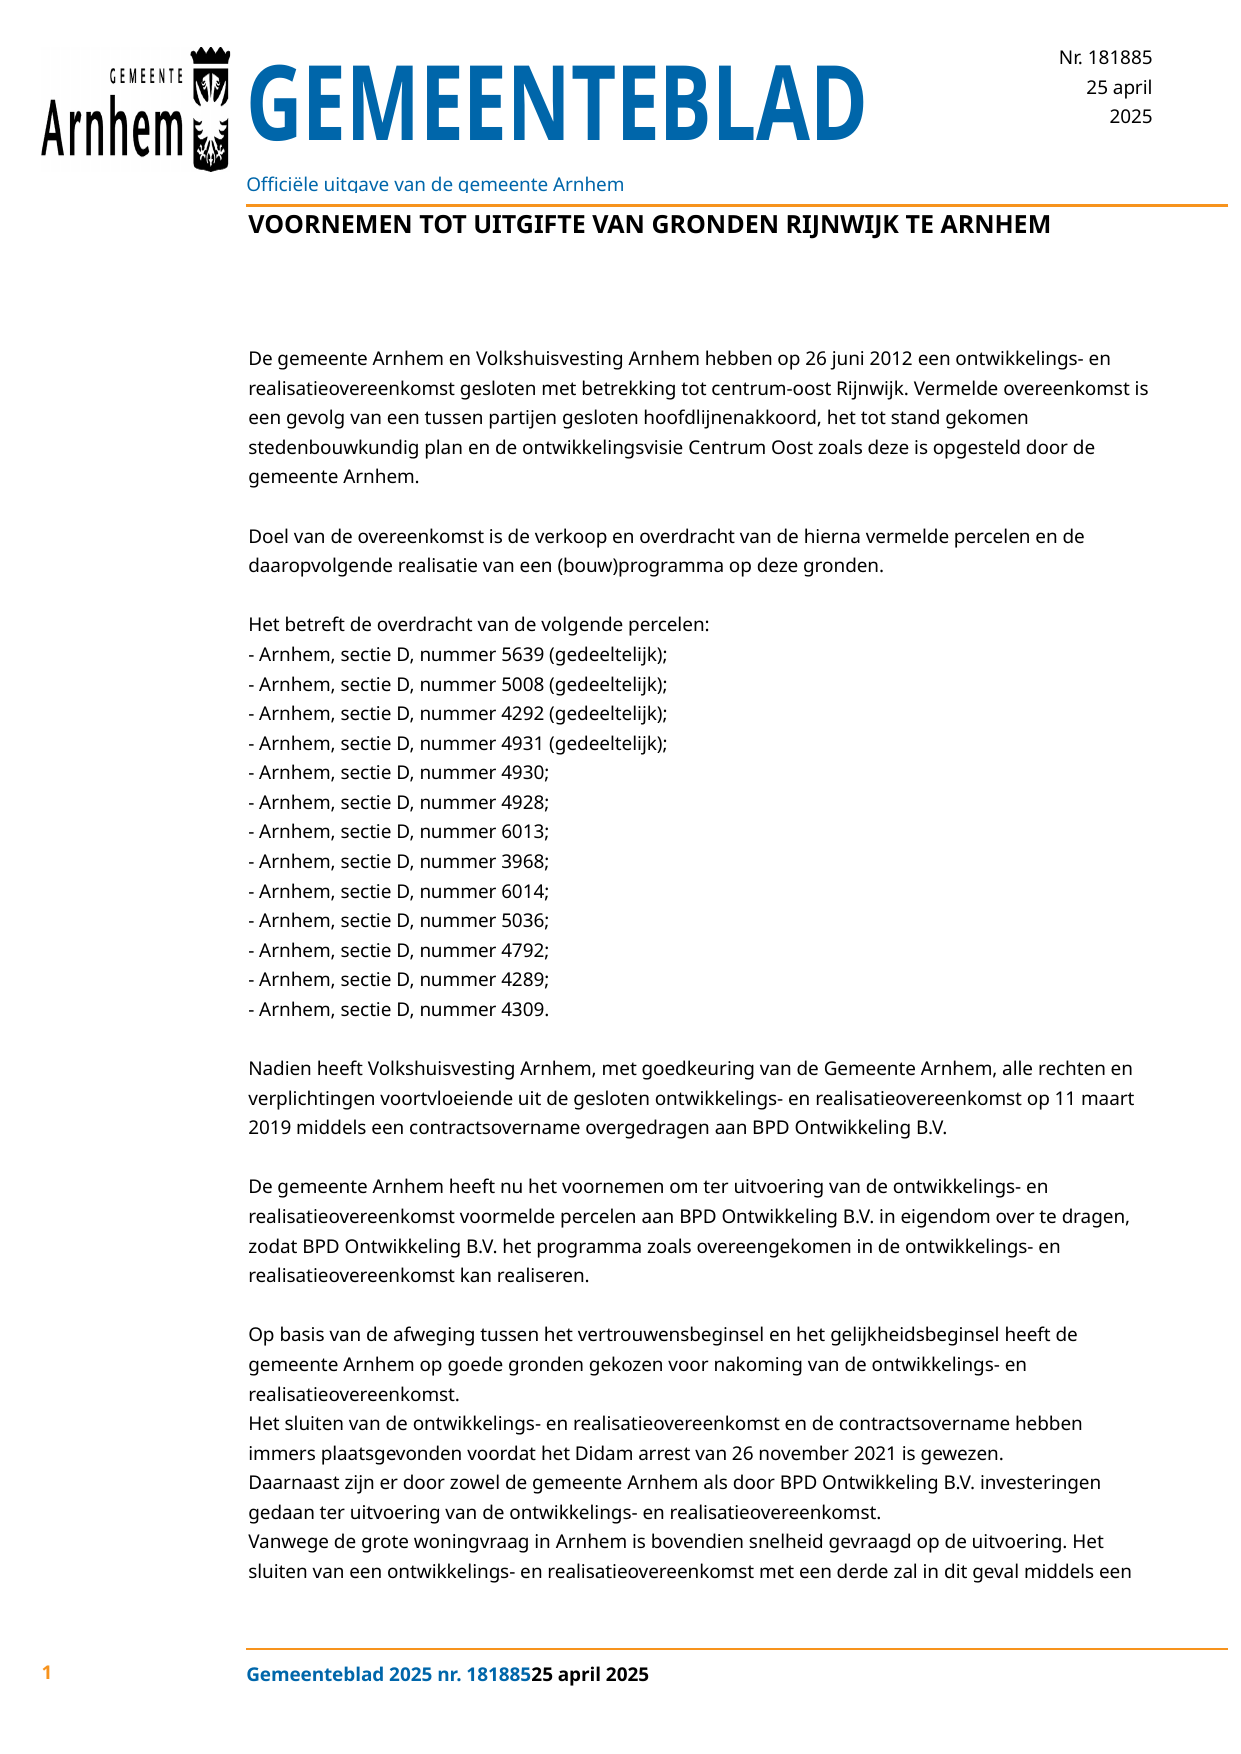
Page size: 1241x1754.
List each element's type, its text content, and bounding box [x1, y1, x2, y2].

text De gemeente Arnhem en Volkshuisvesting Arnhem hebben op 26 juni 2012 een ontwikkelings- en realisatieovereenkomst gesloten met betrekking tot centrum-oost Rijnwijk. Vermelde overeenkomst is een gevolg van een tussen partijen gesloten hoofdlijnenakkoord, het tot stand gekomen stedenbouwkundig plan en de ontwikkelingsvisie Centrum Oost zoals deze is opgesteld door de gemeente Arnhem. [248, 345, 1152, 489]
text - Arnhem, sectie D, nummer 4292 (gedeeltelijk); [248, 700, 1152, 726]
text Op basis van de afweging tussen het vertrouwensbeginsel en het gelijkheidsbeginsel heeft de gemeente Arnhem op goede gronden gekozen voor nakoming van de ontwikkelings- en realisatieovereenkomst. [248, 1322, 1152, 1406]
text - Arnhem, sectie D, nummer 4289; [248, 967, 1152, 992]
text - Arnhem, sectie D, nummer 5008 (gedeeltelijk); [248, 671, 1152, 696]
text - Arnhem, sectie D, nummer 4309. [248, 996, 1152, 1022]
text - Arnhem, sectie D, nummer 4930; [248, 759, 1152, 785]
text Daarnaast zijn er door zowel de gemeente Arnhem als door BPD Ontwikkeling B.V. investeringen gedaan ter uitvoering van de ontwikkelings- en realisatieovereenkomst. [248, 1469, 1152, 1525]
text - Arnhem, sectie D, nummer 4931 (gedeeltelijk); [248, 730, 1152, 756]
text Nadien heeft Volkshuisvesting Arnhem, met goedkeuring van de Gemeente Arnhem, alle rechten en verplichtingen voortvloeiende uit de gesloten ontwikkelings- en realisatieovereenkomst op 11 maart 2019 middels een contractsovername overgedragen aan BPD Ontwikkeling B.V. [248, 1055, 1152, 1140]
text - Arnhem, sectie D, nummer 6014; [248, 878, 1152, 903]
text - Arnhem, sectie D, nummer 3968; [248, 848, 1152, 874]
text Doel van de overeenkomst is de verkoop en overdracht van de hierna vermelde percelen en de daaropvolgende realisatie van een (bouw)programma op deze gronden. [248, 523, 1152, 578]
text - Arnhem, sectie D, nummer 4928; [248, 789, 1152, 815]
text - Arnhem, sectie D, nummer 6013; [248, 819, 1152, 844]
text Vanwege de grote woningvraag in Arnhem is bovendien snelheid gevraagd op de uitvoering. Het sluiten van een ontwikkelings- en realisatieovereenkomst met een derde zal in dit geval middels een [248, 1529, 1152, 1584]
text - Arnhem, sectie D, nummer 4792; [248, 937, 1152, 963]
text Het betreft de overdracht van de volgende percelen: [248, 612, 1152, 637]
text - Arnhem, sectie D, nummer 5639 (gedeeltelijk); [248, 641, 1152, 667]
text VOORNEMEN TOT UITGIFTE VAN GRONDEN RIJNWIJK TE ARNHEM [248, 207, 1152, 241]
text - Arnhem, sectie D, nummer 5036; [248, 907, 1152, 933]
picture [41, 47, 231, 172]
text Het sluiten van de ontwikkelings- en realisatieovereenkomst en de contractsovername hebben immers plaatsgevonden voordat het Didam arrest van 26 november 2021 is gewezen. [248, 1410, 1152, 1466]
text De gemeente Arnhem heeft nu het voornemen om ter uitvoering van de ontwikkelings- en realisatieovereenkomst voormelde percelen aan BPD Ontwikkeling B.V. in eigendom over te dragen, zodat BPD Ontwikkeling B.V. het programma zoals overeengekomen in de ontwikkelings- en realisatieovereenkomst kan realiseren. [248, 1174, 1152, 1288]
